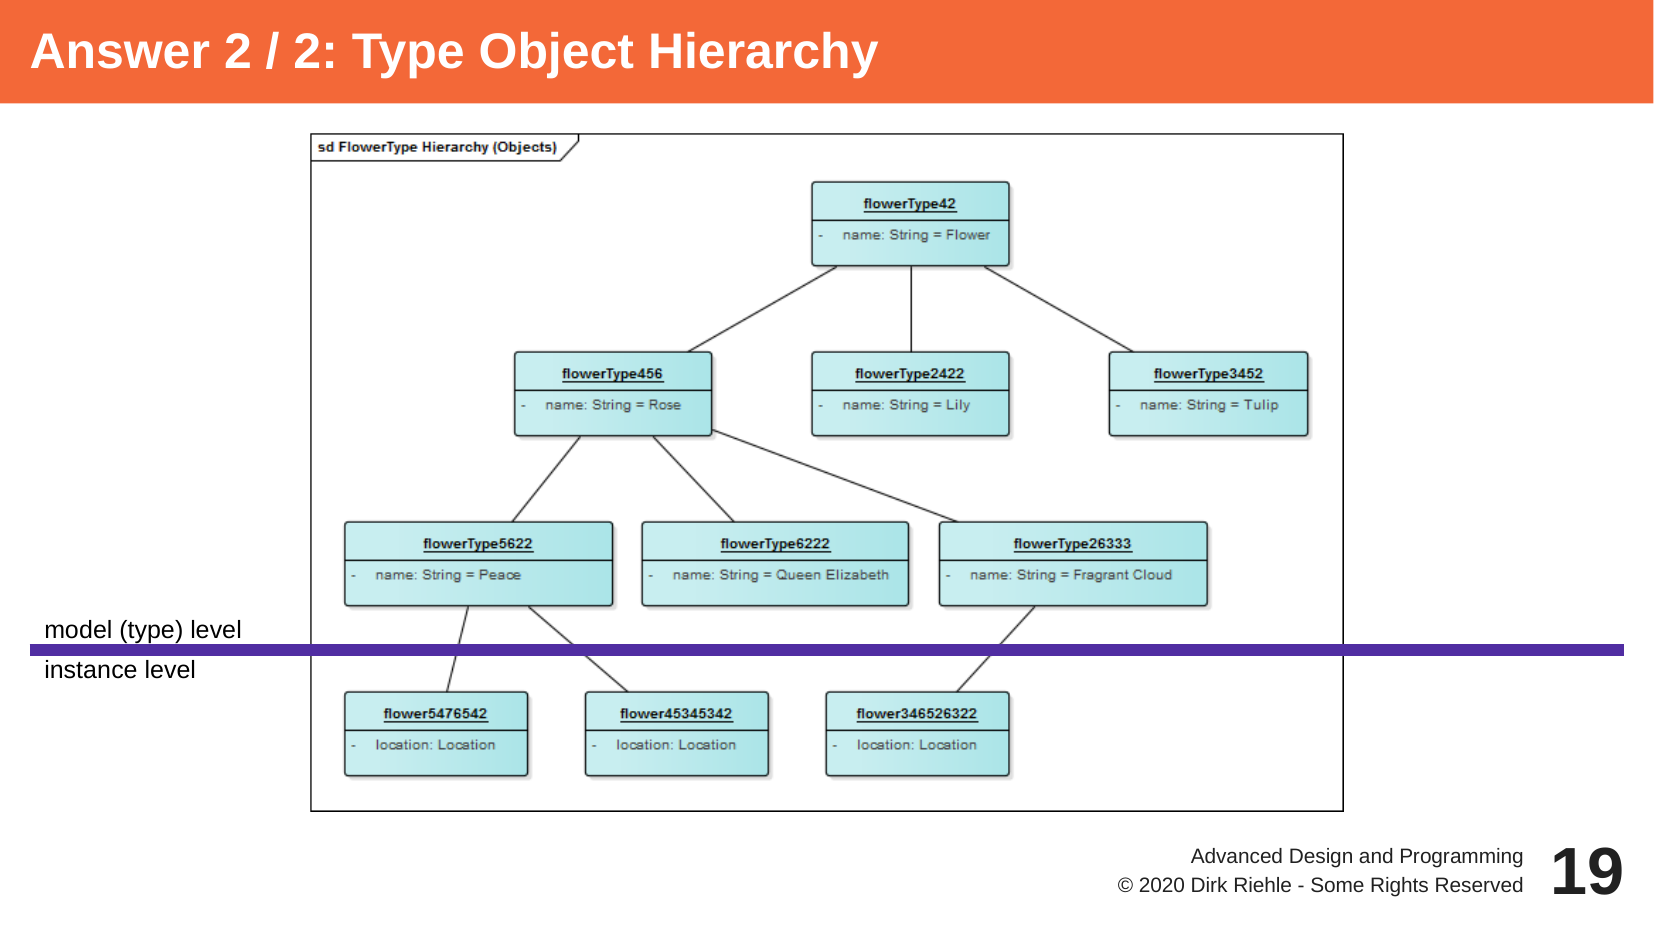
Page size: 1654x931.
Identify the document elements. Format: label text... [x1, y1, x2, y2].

title Answer 2 / 2: Type Object Hierarchy [0, 0, 1654, 104]
picture [309, 132, 1344, 644]
picture [309, 656, 1344, 813]
